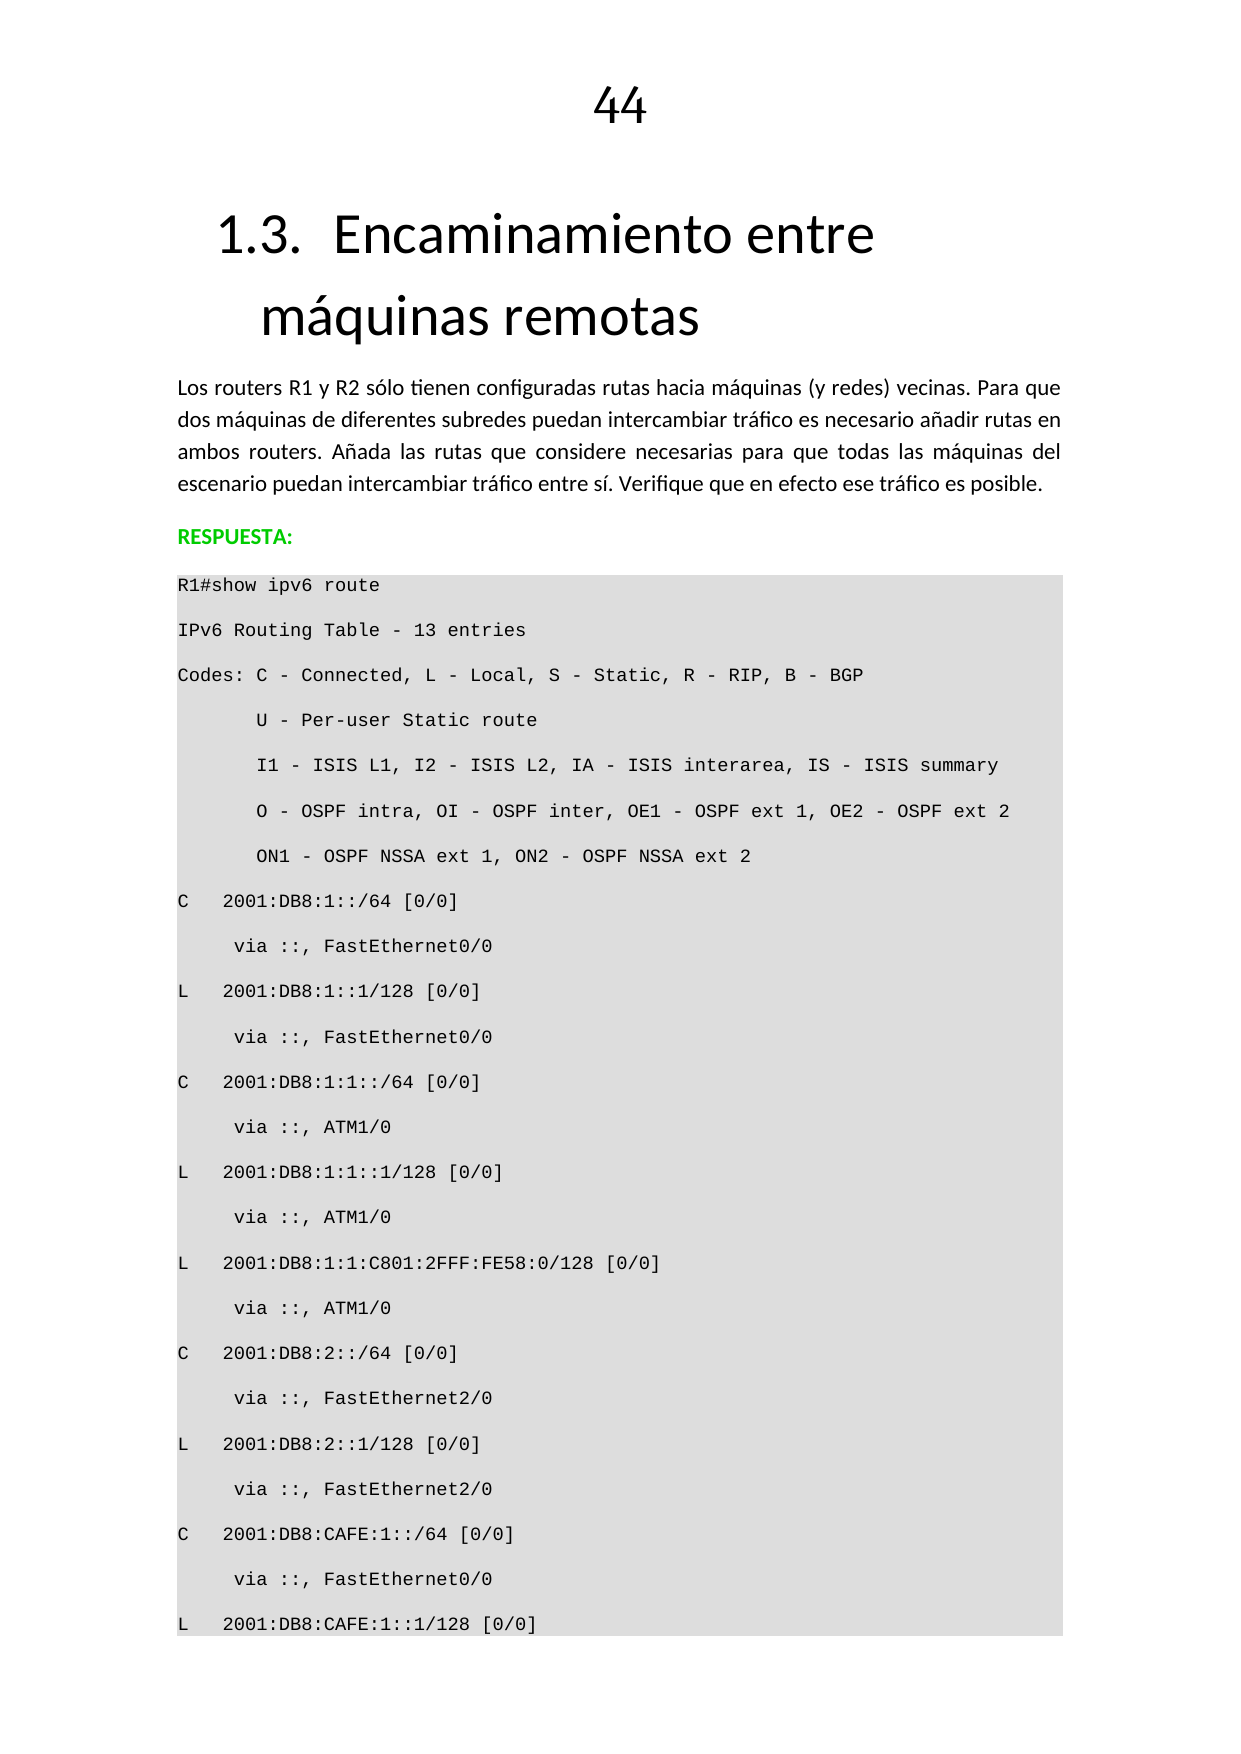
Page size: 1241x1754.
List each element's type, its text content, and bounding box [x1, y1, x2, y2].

text I1 - ISIS L1, I2 - ISIS L2, IA - ISIS interarea, IS - ISIS summary [177, 756, 1063, 777]
text Los routers R1 y R2 sólo tienen configuradas rutas hacia máquinas (y redes) vecinas. Para que dos máquinas de diferentes subredes puedan intercambiar tráfico es necesario añadir rutas en ambos routers. Añada las rutas que considere necesarias para que todas las máquinas del escenario puedan intercambiar tráfico entre sí. Verifique que en efecto ese tráfico es posible. [177, 373, 1063, 497]
text L 2001:DB8:CAFE:1::1/128 [0/0] [177, 1615, 1063, 1636]
subtitle Encaminamiento entre máquinas remotas [215, 197, 1063, 350]
text C 2001:DB8:1::/64 [0/0] [177, 892, 1063, 913]
text via ::, ATM1/0 [177, 1208, 1063, 1229]
text via ::, ATM1/0 [177, 1299, 1063, 1320]
text via ::, FastEthernet2/0 [177, 1389, 1063, 1410]
text via ::, FastEthernet0/0 [177, 937, 1063, 958]
text IPv6 Routing Table - 13 entries [177, 621, 1063, 642]
text RESPUESTA: [177, 522, 1063, 550]
text via ::, ATM1/0 [177, 1118, 1063, 1139]
text L 2001:DB8:1::1/128 [0/0] [177, 982, 1063, 1003]
text L 2001:DB8:1:1::1/128 [0/0] [177, 1163, 1063, 1184]
text L 2001:DB8:2::1/128 [0/0] [177, 1434, 1063, 1456]
text via ::, FastEthernet0/0 [177, 1027, 1063, 1049]
text Codes: C - Connected, L - Local, S - Static, R - RIP, B - BGP [177, 666, 1063, 687]
text C 2001:DB8:1:1::/64 [0/0] [177, 1073, 1063, 1094]
text via ::, FastEthernet2/0 [177, 1479, 1063, 1501]
text L 2001:DB8:1:1:C801:2FFF:FE58:0/128 [0/0] [177, 1253, 1063, 1275]
text R1#show ipv6 route [177, 575, 1063, 597]
text C 2001:DB8:CAFE:1::/64 [0/0] [177, 1525, 1063, 1546]
text ON1 - OSPF NSSA ext 1, ON2 - OSPF NSSA ext 2 [177, 847, 1063, 868]
text via ::, FastEthernet0/0 [177, 1570, 1063, 1591]
text O - OSPF intra, OI - OSPF inter, OE1 - OSPF ext 1, OE2 - OSPF ext 2 [177, 801, 1063, 823]
text C 2001:DB8:2::/64 [0/0] [177, 1344, 1063, 1365]
text U - Per-user Static route [177, 711, 1063, 732]
